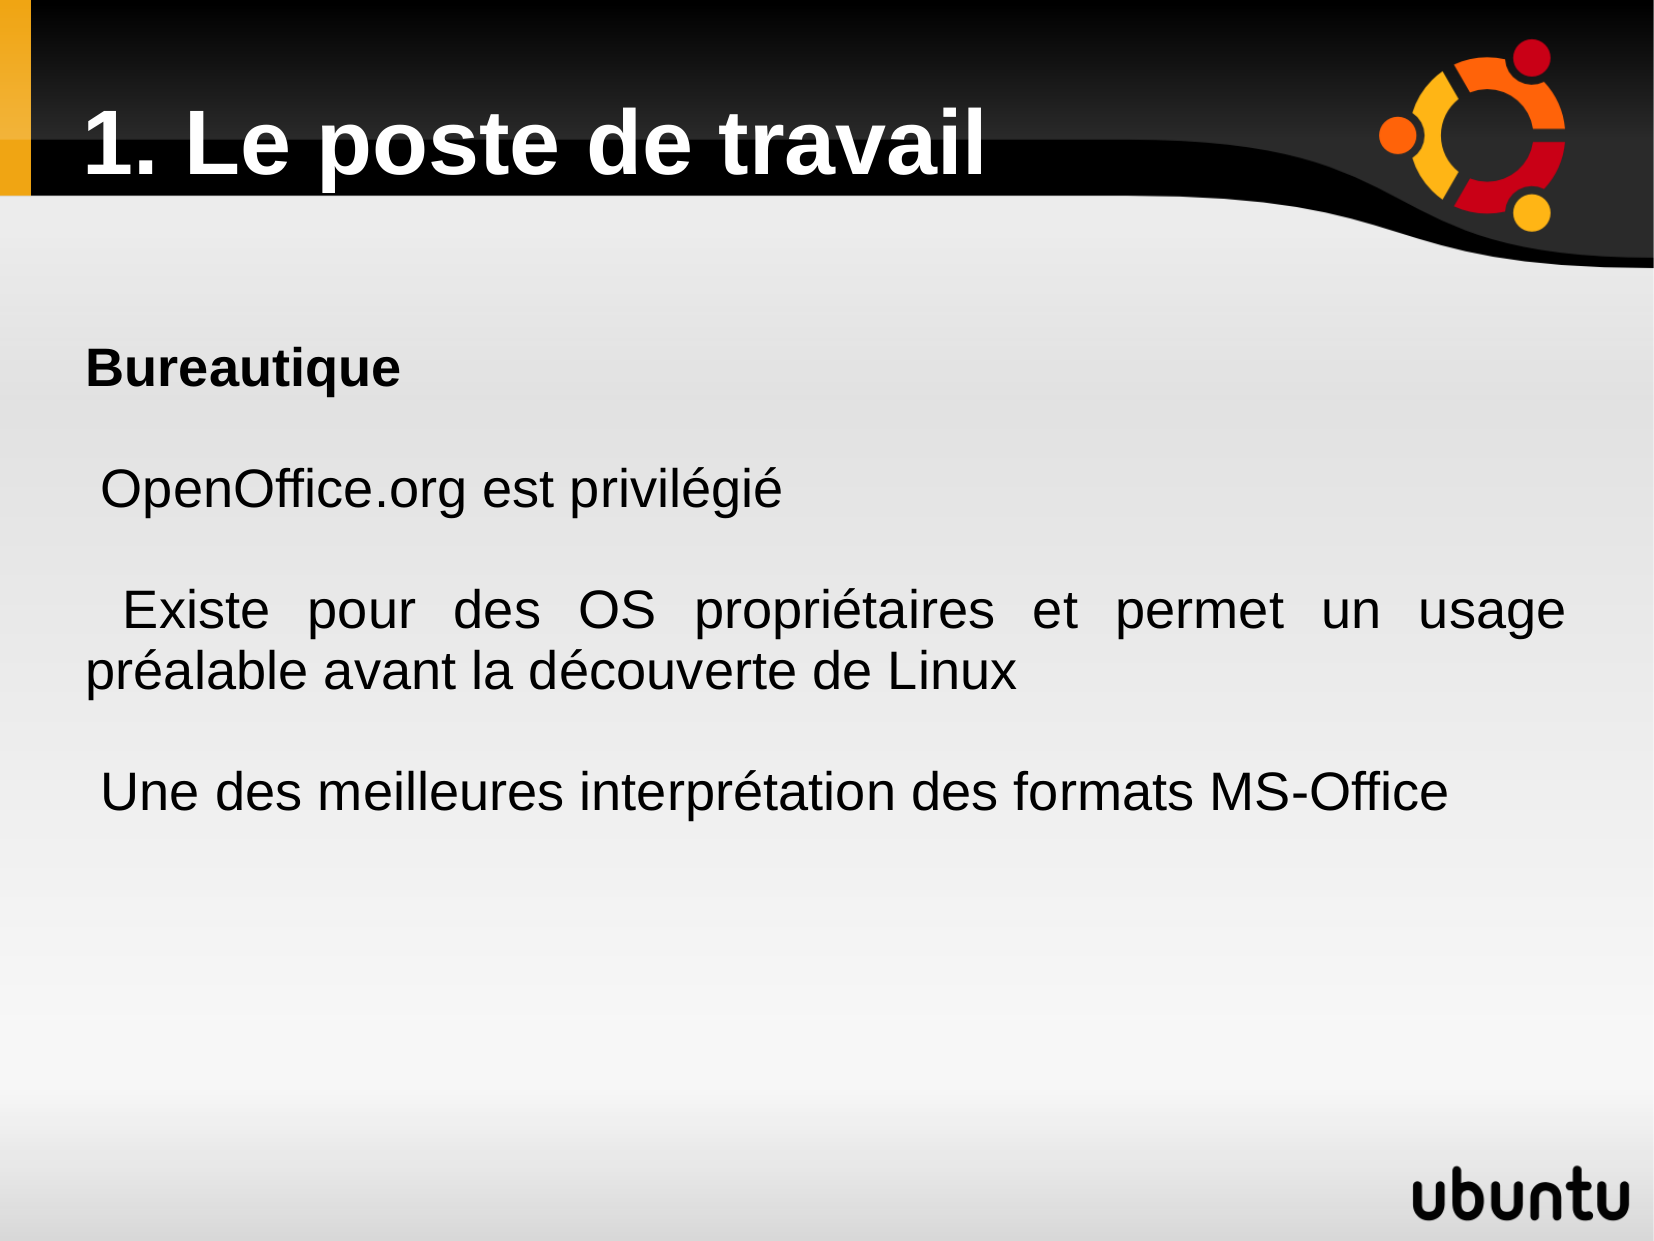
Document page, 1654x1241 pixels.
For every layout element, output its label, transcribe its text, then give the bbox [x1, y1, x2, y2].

title 1. Le poste de travail [82, 49, 1571, 237]
picture [0, 0, 1654, 1241]
text_box Bureautique OpenOffice.org est privilégié Existe pour des OS propriétaires et permet un usage préalable avant la découverte de Linux Une des meilleures interprétation des formats MS-Office [70, 330, 1585, 889]
